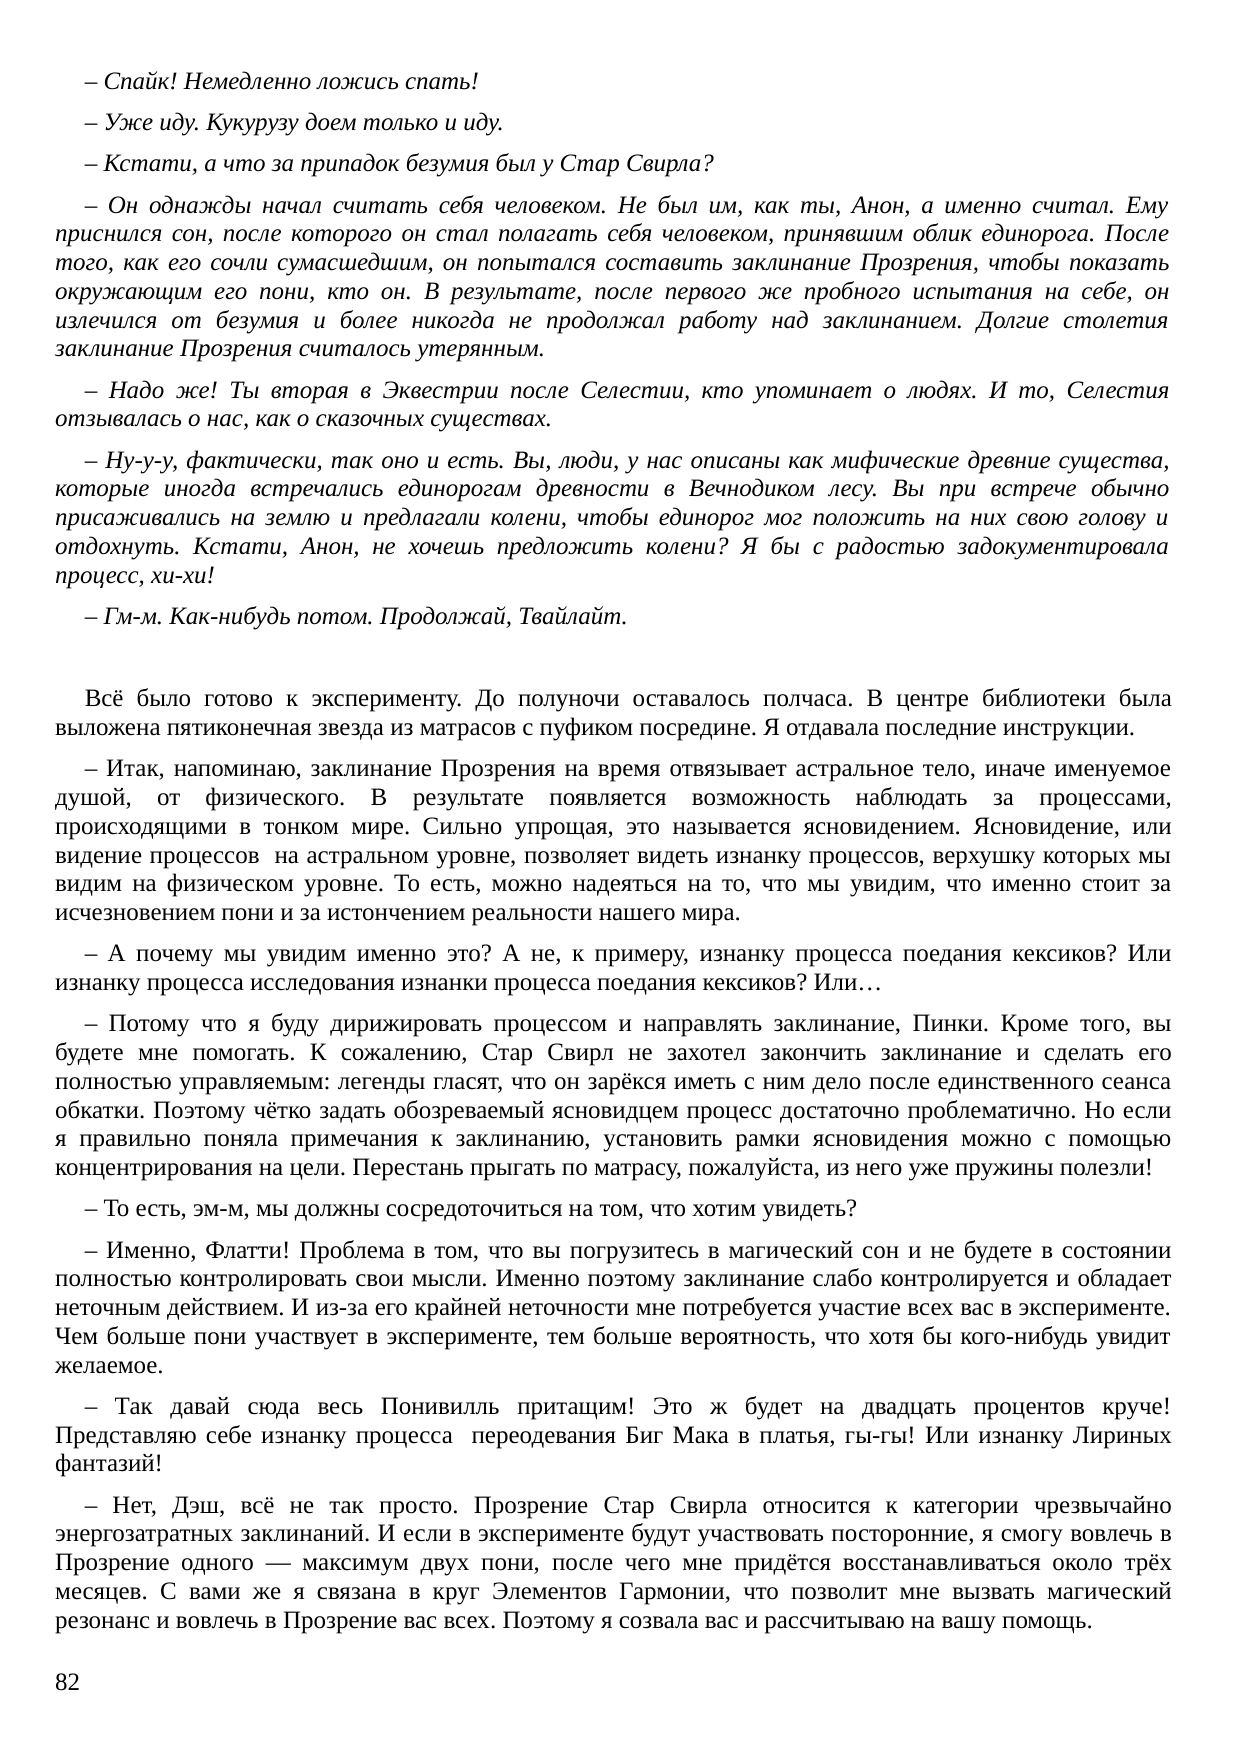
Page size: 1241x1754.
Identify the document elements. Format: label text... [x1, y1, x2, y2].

text Всё было готово к эксперименту. До полуночи оставалось полчаса. В центре библиотеки была выложена пятиконечная звезда из матрасов с пуфиком посредине. Я отдавала последние инструкции. [55, 683, 1173, 741]
text – Так давай сюда весь Понивилль притащим! Это ж будет на двадцать процентов круче! Представляю себе изнанку процесса переодевания Биг Мака в платья, гы-гы! Или изнанку Лириных фантазий! [55, 1391, 1173, 1477]
text – Спайк! Немедленно ложись спать! [55, 66, 1173, 95]
text – Потому что я буду дирижировать процессом и направлять заклинание, Пинки. Кроме того, вы будете мне помогать. К сожалению, Стар Свирл не захотел закончить заклинание и сделать его полностью управляемым: легенды гласят, что он зарёкся иметь с ним дело после единственного сеанса обкатки. Поэтому чётко задать обозреваемый ясновидцем процесс достаточно проблематично. Но если я правильно поняла примечания к заклинанию, установить рамки ясновидения можно с помощью концентрирования на цели. Перестань прыгать по матрасу, пожалуйста, из него уже пружины полезли! [55, 1008, 1173, 1181]
text – Кстати, а что за припадок безумия был у Стар Свирла? [55, 148, 1173, 177]
text – Он однажды начал считать себя человеком. Не был им, как ты, Анон, а именно считал. Ему приснился сон, после которого он стал полагать себя человеком, принявшим облик единорога. После того, как его сочли сумасшедшим, он попытался составить заклинание Прозрения, чтобы показать окружающим его пони, кто он. В результате, после первого же пробного испытания на себе, он излечился от безумия и более никогда не продолжал работу над заклинанием. Долгие столетия заклинание Прозрения считалось утерянным. [55, 190, 1173, 362]
text – Гм-м. Как-нибудь потом. Продолжай, Твайлайт. [55, 601, 1173, 630]
text – То есть, эм-м, мы должны сосредоточиться на том, что хотим увидеть? [55, 1193, 1173, 1222]
text – Ну-у-у, фактически, так оно и есть. Вы, люди, у нас описаны как мифические древние существа, которые иногда встречались единорогам древности в Вечнодиком лесу. Вы при встрече обычно присаживались на землю и предлагали колени, чтобы единорог мог положить на них свою голову и отдохнуть. Кстати, Анон, не хочешь предложить колени? Я бы с радостью задокументировала процесс, хи-хи! [55, 445, 1173, 588]
text – Именно, Флатти! Проблема в том, что вы погрузитесь в магический сон и не будете в состоянии полностью контролировать свои мысли. Именно поэтому заклинание слабо контролируется и обладает неточным действием. И из-за его крайней неточности мне потребуется участие всех вас в эксперименте. Чем больше пони участвует в эксперименте, тем больше вероятность, что хотя бы кого-нибудь увидит желаемое. [55, 1235, 1173, 1378]
text – Нет, Дэш, всё не так просто. Прозрение Стар Свирла относится к категории чрезвычайно энергозатратных заклинаний. И если в эксперименте будут участвовать посторонние, я смогу вовлечь в Прозрение одного — максимум двух пони, после чего мне придётся восстанавливаться около трёх месяцев. С вами же я связана в круг Элементов Гармонии, что позволит мне вызвать магический резонанс и вовлечь в Прозрение вас всех. Поэтому я созвала вас и рассчитываю на вашу помощь. [55, 1490, 1173, 1633]
text – Итак, напоминаю, заклинание Прозрения на время отвязывает астральное тело, иначе именуемое душой, от физического. В результате появляется возможность наблюдать за процессами, происходящими в тонком мире. Сильно упрощая, это называется ясновидением. Ясновидение, или видение процессов на астральном уровне, позволяет видеть изнанку процессов, верхушку которых мы видим на физическом уровне. То есть, можно надеяться на то, что мы увидим, что именно стоит за исчезновением пони и за истончением реальности нашего мира. [55, 753, 1173, 926]
text – Надо же! Ты вторая в Эквестрии после Селестии, кто упоминает о людях. И то, Селестия отзывалась о нас, как о сказочных существах. [55, 375, 1173, 432]
text – Уже иду. Кукурузу доем только и иду. [55, 107, 1173, 136]
text – А почему мы увидим именно это? А не, к примеру, изнанку процесса поедания кексиков? Или изнанку процесса исследования изнанки процесса поедания кексиков? Или… [55, 938, 1173, 996]
